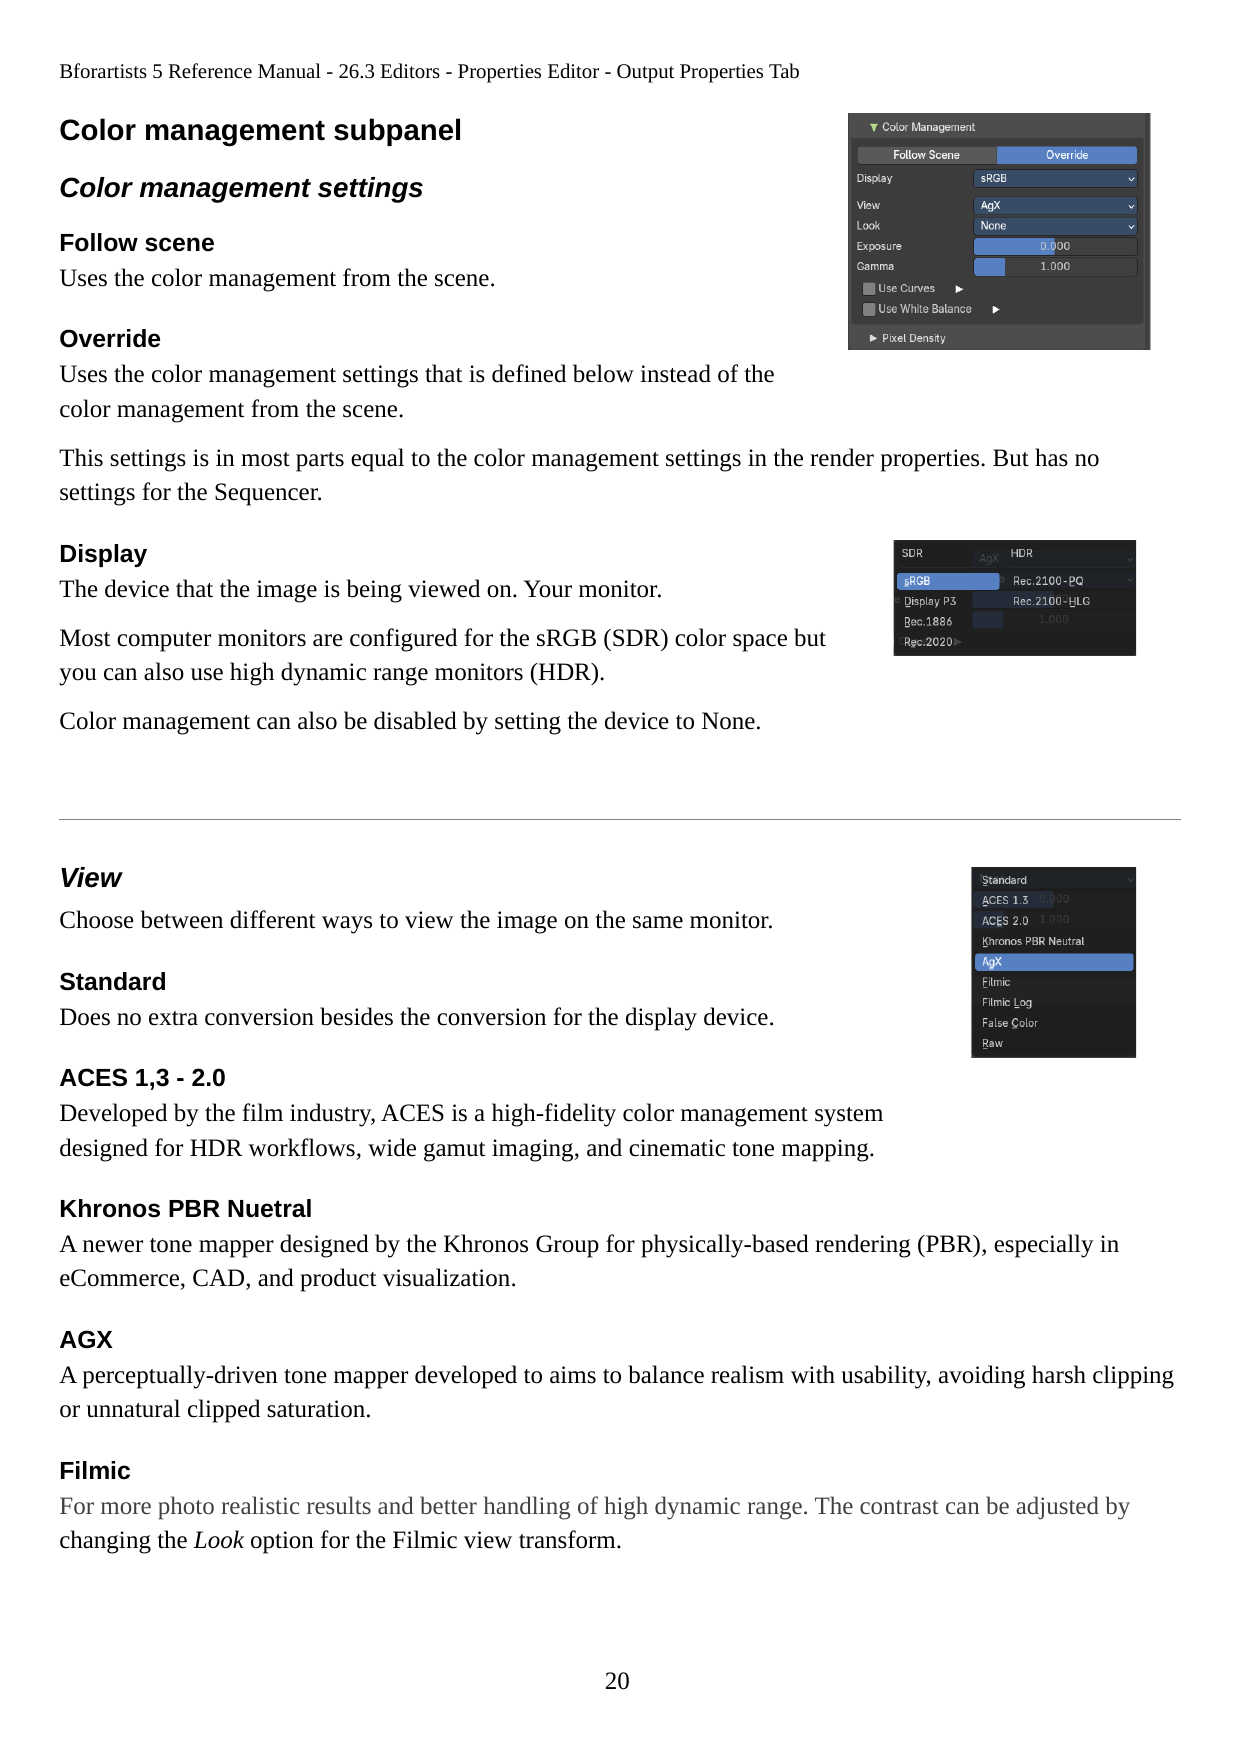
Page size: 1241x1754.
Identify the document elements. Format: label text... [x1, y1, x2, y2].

text Developed by the film industry, ACES is a high-fidelity color management system designed for HDR workflows, wide gamut imaging, and cinematic tone mapping. [59, 1098, 1181, 1161]
subtitle Color management settings [59, 171, 848, 203]
subtitle Display [59, 539, 1181, 567]
text For more photo realistic results and better handling of high dynamic range. The contrast can be adjusted by changing the Look option for the Filmic view transform. [59, 1491, 1181, 1554]
subtitle View [59, 861, 1181, 893]
text Uses the color management settings that is defined below instead of the color management from the scene. [59, 359, 1181, 423]
text Choose between different ways to view the image on the same monitor. [59, 906, 971, 934]
text [1137, 574, 1181, 602]
picture [893, 540, 1137, 656]
subtitle [1137, 967, 1181, 996]
text The device that the image is being viewed on. Your monitor. [59, 574, 893, 602]
subtitle [1151, 113, 1181, 146]
picture [848, 113, 1151, 350]
subtitle AGX [59, 1325, 1181, 1354]
text A perceptually-driven tone mapper developed to aims to balance realism with usability, avoiding harsh clipping or unnatural clipped saturation. [59, 1360, 1181, 1423]
text Does no extra conversion besides the conversion for the display device. [59, 1002, 971, 1031]
text This settings is in most parts equal to the color management settings in the render properties. But has no settings for the Sequencer. [59, 443, 1181, 506]
subtitle Filmic [59, 1456, 1181, 1484]
subtitle Follow scene [59, 228, 848, 257]
subtitle ACES 1,3 - 2.0 [59, 1063, 1181, 1092]
text Color management can also be disabled by setting the device to None. [59, 706, 1181, 735]
subtitle Color management subpanel [59, 113, 848, 146]
subtitle Override [59, 324, 1181, 353]
subtitle [1151, 228, 1181, 257]
text Most computer monitors are configured for the sRGB (SDR) color space but you can also use high dynamic range monitors (HDR). [59, 623, 1181, 686]
text Uses the color management from the scene. [59, 263, 848, 292]
text A newer tone mapper designed by the Khronos Group for physically-based rendering (PBR), especially in eCommerce, CAD, and product visualization. [59, 1229, 1181, 1292]
subtitle Standard [59, 967, 971, 996]
picture [971, 867, 1137, 1058]
text [1151, 263, 1181, 292]
subtitle Khronos PBR Nuetral [59, 1194, 1181, 1223]
subtitle [1151, 171, 1181, 203]
